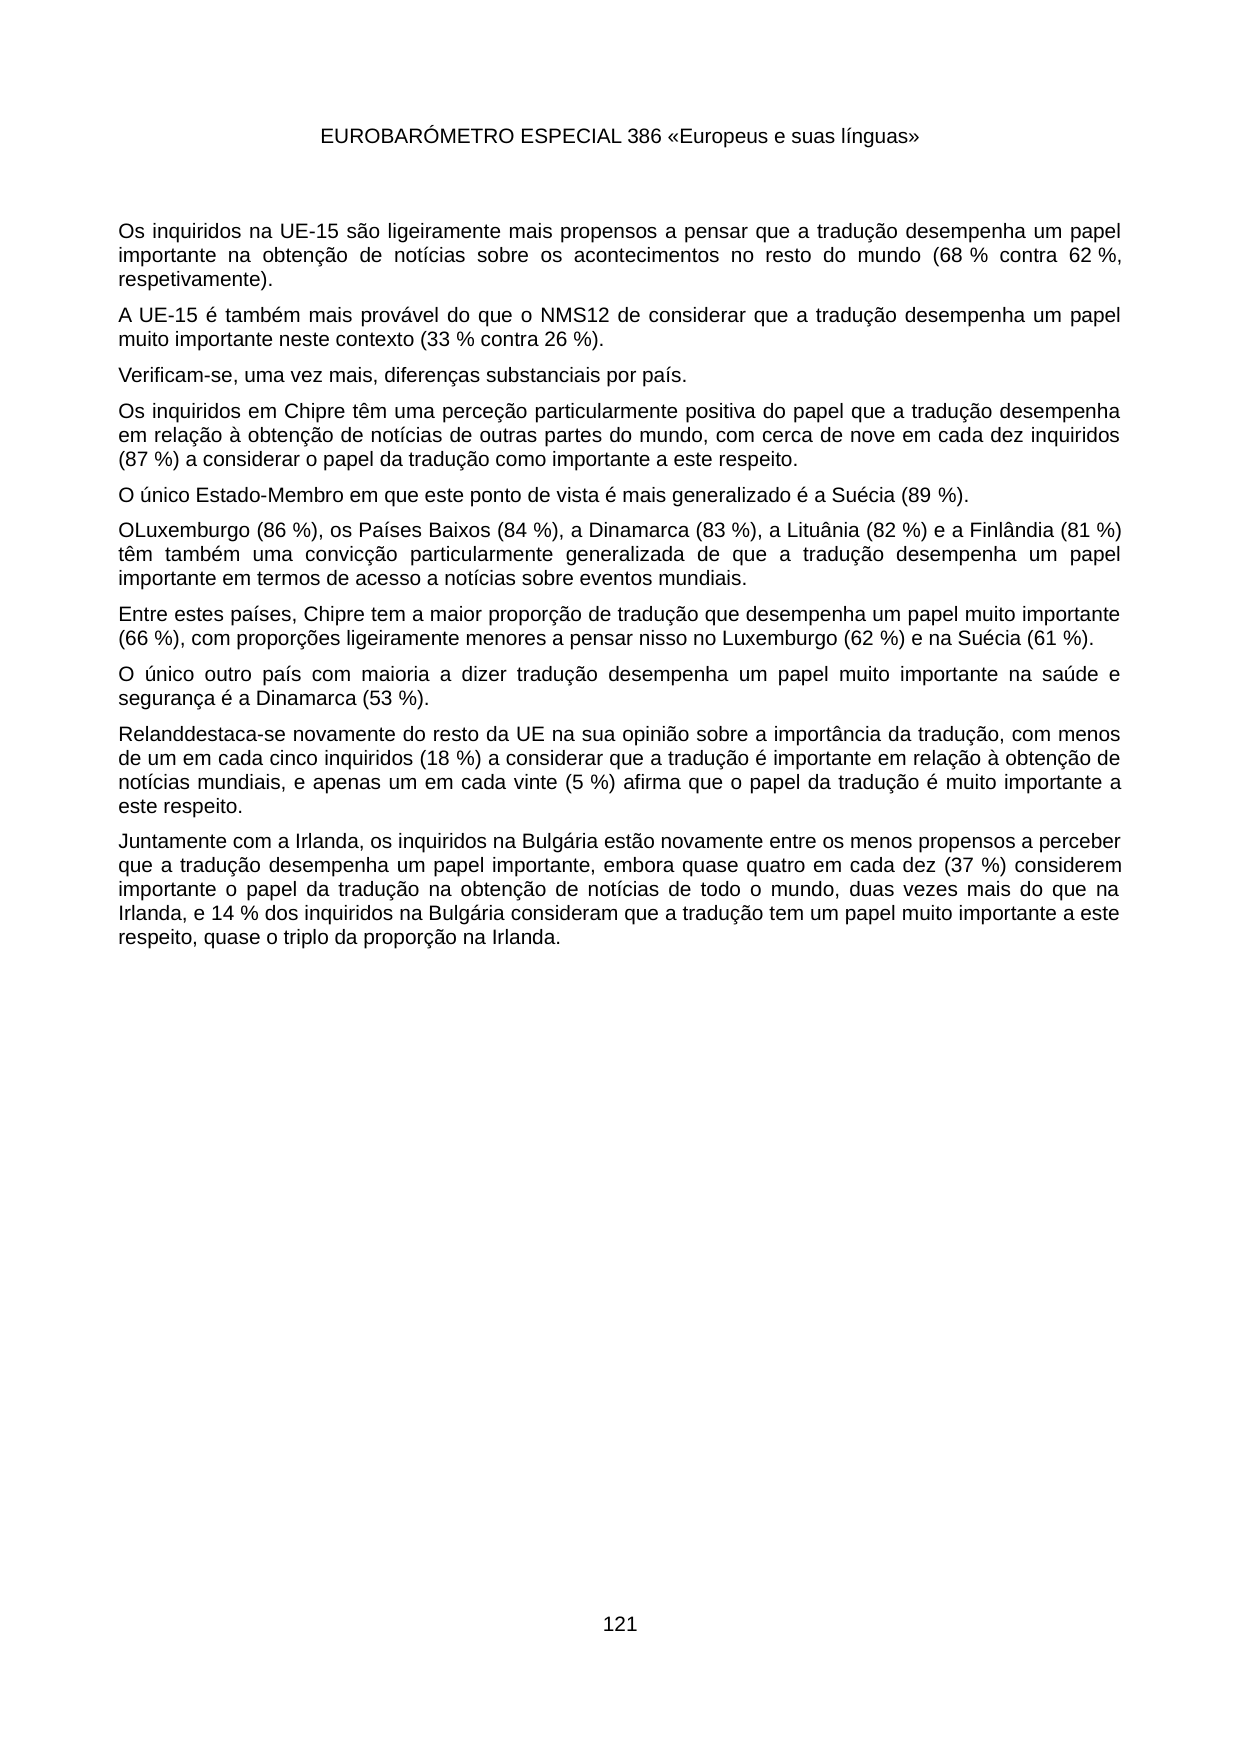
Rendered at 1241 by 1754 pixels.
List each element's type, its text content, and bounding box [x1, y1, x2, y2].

text Entre estes países, Chipre tem a maior proporção de tradução que desempenha um papel muito importante (66 %), com proporções ligeiramente menores a pensar nisso no Luxemburgo (62 %) e na Suécia (61 %). [118, 602, 1122, 650]
text O único outro país com maioria a dizer tradução desempenha um papel muito importante na saúde e segurança é a Dinamarca (53 %). [118, 662, 1122, 710]
text Os inquiridos na UE-15 são ligeiramente mais propensos a pensar que a tradução desempenha um papel importante na obtenção de notícias sobre os acontecimentos no resto do mundo (68 % contra 62 %, respetivamente). [118, 219, 1122, 291]
text Relanddestaca-se novamente do resto da UE na sua opinião sobre a importância da tradução, com menos de um em cada cinco inquiridos (18 %) a considerar que a tradução é importante em relação à obtenção de notícias mundiais, e apenas um em cada vinte (5 %) afirma que o papel da tradução é muito importante a este respeito. [118, 722, 1122, 817]
text OLuxemburgo (86 %), os Países Baixos (84 %), a Dinamarca (83 %), a Lituânia (82 %) e a Finlândia (81 %) têm também uma convicção particularmente generalizada de que a tradução desempenha um papel importante em termos de acesso a notícias sobre eventos mundiais. [118, 518, 1122, 590]
text Juntamente com a Irlanda, os inquiridos na Bulgária estão novamente entre os menos propensos a perceber que a tradução desempenha um papel importante, embora quase quatro em cada dez (37 %) considerem importante o papel da tradução na obtenção de notícias de todo o mundo, duas vezes mais do que na Irlanda, e 14 % dos inquiridos na Bulgária consideram que a tradução tem um papel muito importante a este respeito, quase o triplo da proporção na Irlanda. [118, 829, 1122, 949]
text A UE-15 é também mais provável do que o NMS12 de considerar que a tradução desempenha um papel muito importante neste contexto (33 % contra 26 %). [118, 303, 1122, 351]
text O único Estado-Membro em que este ponto de vista é mais generalizado é a Suécia (89 %). [118, 482, 1122, 506]
text Os inquiridos em Chipre têm uma perceção particularmente positiva do papel que a tradução desempenha em relação à obtenção de notícias de outras partes do mundo, com cerca de nove em cada dez inquiridos (87 %) a considerar o papel da tradução como importante a este respeito. [118, 399, 1122, 471]
text Verificam-se, uma vez mais, diferenças substanciais por país. [118, 363, 1122, 387]
